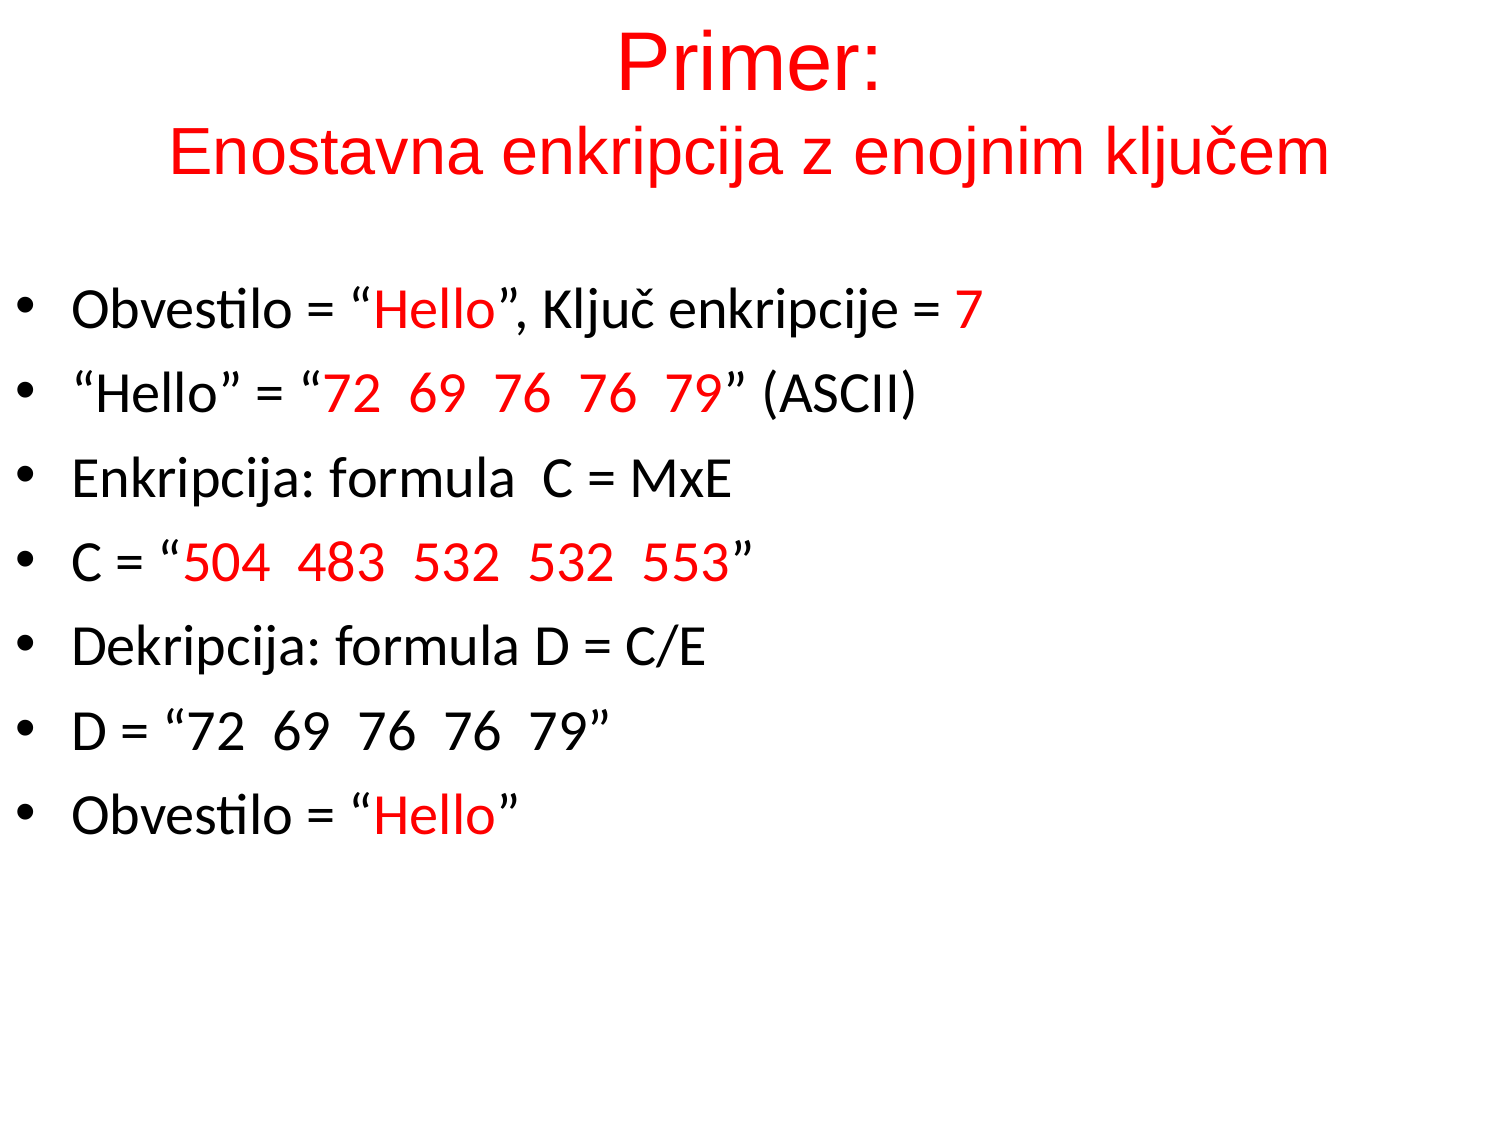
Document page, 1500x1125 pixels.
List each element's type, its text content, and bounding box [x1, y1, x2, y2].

title Primer: Enostavna enkripcija z enojnim ključem [75, 0, 1426, 196]
list Obvestilo = “Hello”, Ključ enkripcije = 7 “Hello” = “72 69 76 76 79” (ASCII) Enkripcija: formula C = MxE C = “504 483 532 532 553” Dekripcija: formula D = C/E D = “72 69 76 76 79” Obvestilo = “Hello” [0, 262, 1351, 1006]
